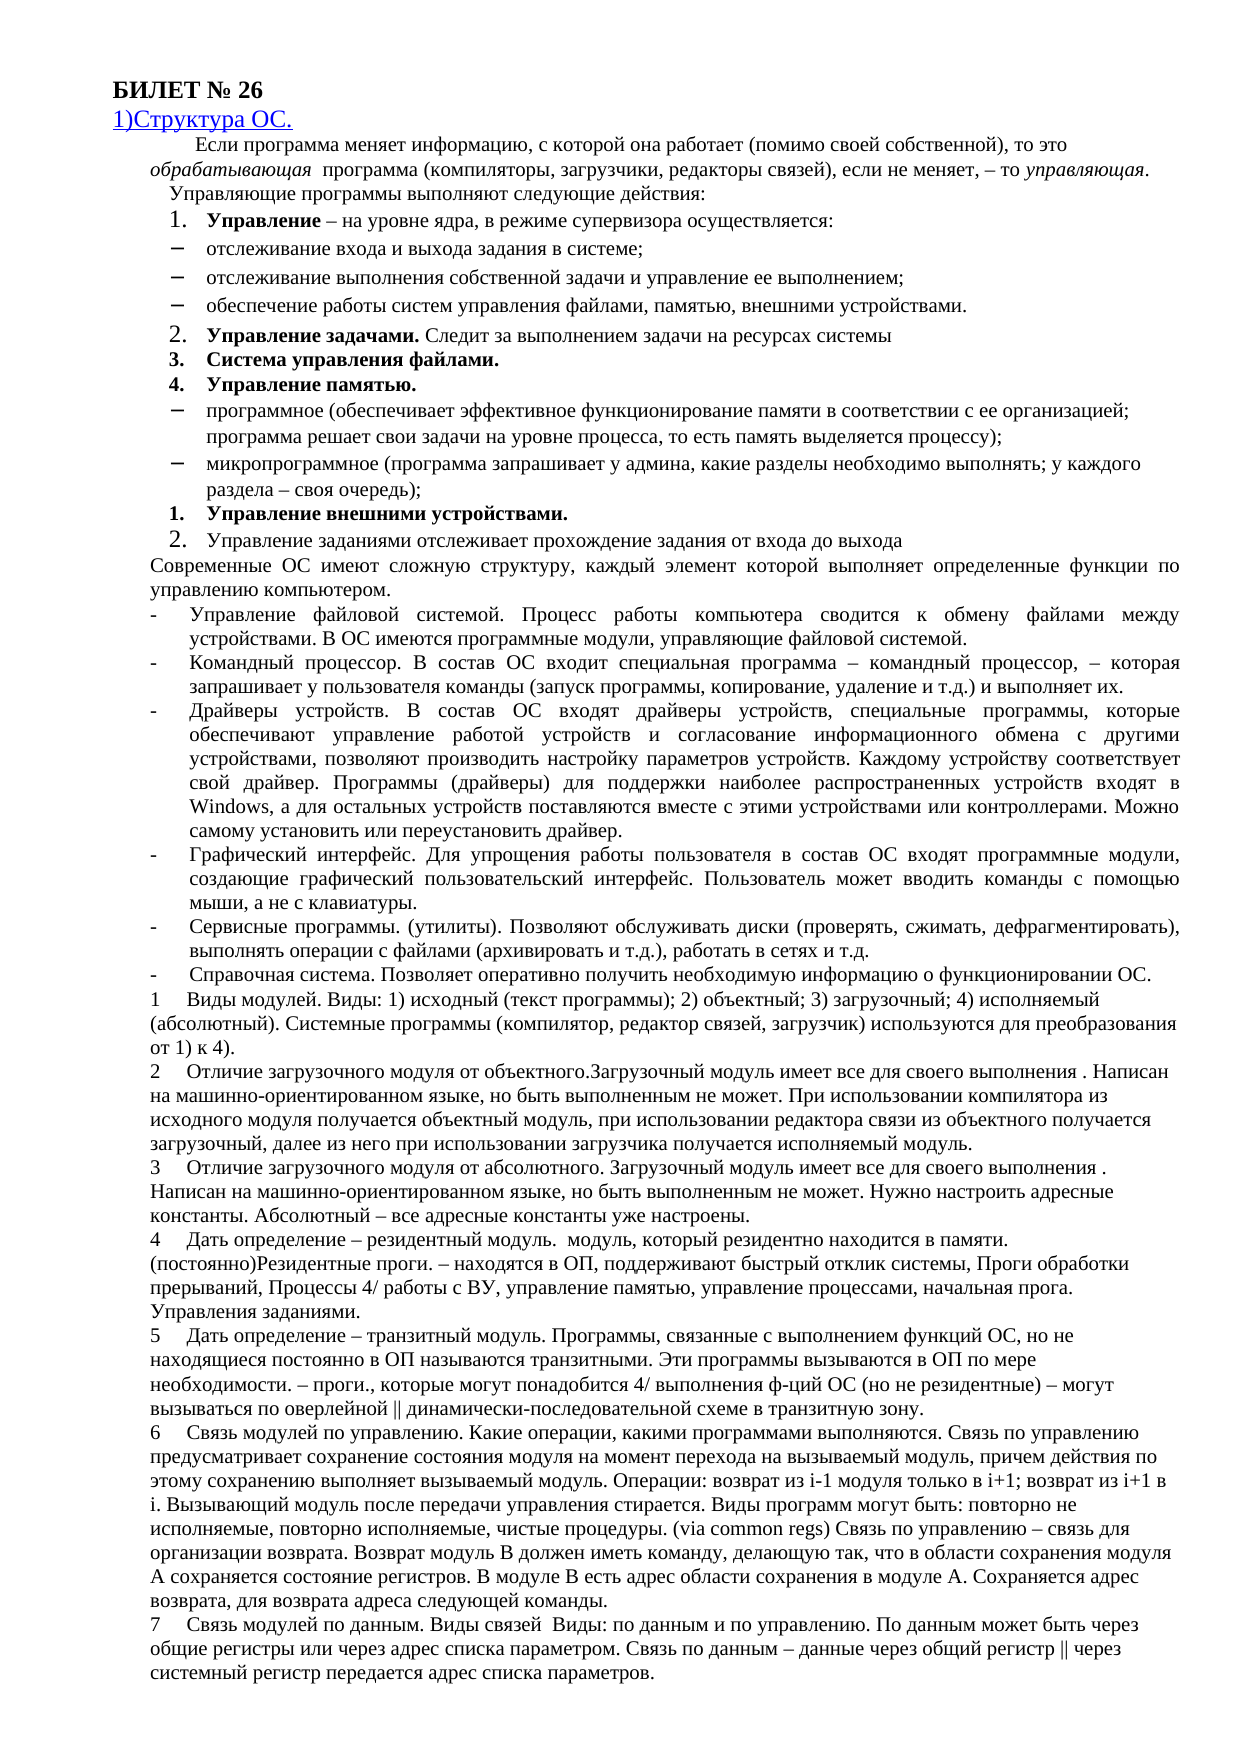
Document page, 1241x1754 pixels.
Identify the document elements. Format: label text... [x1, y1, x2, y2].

text Управляющие программы выполняют следующие действия: [150, 181, 1181, 204]
text 2 Отличие загрузочного модуля от объектного.Загрузочный модуль имеет все для своего выполнения . Написан на машинно-ориентированном языке, но быть выполненным не может. При использовании компилятора из исходного модуля получается объектный модуль, при использовании редактора связи из объектного получается загрузочный, далее из него при использовании загрузчика получается исполняемый модуль. [150, 1059, 1181, 1155]
list микропрограммное (программа запрашивает у админа, какие разделы необходимо выполнять; у каждого раздела – своя очередь); [169, 448, 1181, 501]
list программное (обеспечивает эффективное функционирование памяти в соответствии с ее организацией; программа решает свои задачи на уровне процесса, то есть память выделяется процессу); [169, 396, 1181, 448]
list отслеживание выполнения собственной задачи и управление ее выполнением; [169, 262, 1181, 290]
list Командный процессор. В состав ОС входит специальная программа – командный процессор, – которая запрашивает у пользователя команды (запуск программы, копирование, удаление и т.д.) и выполняет их. [150, 649, 1181, 698]
text 4 Дать определение – резидентный модуль. модуль, который резидентно находится в памяти. (постоянно)Резидентные проги. – находятся в ОП, поддерживают быстрый отклик системы, Проги обработки прерываний, Процессы 4/ работы с ВУ, управление памятью, управление процессами, начальная прога. Управления заданиями. [150, 1227, 1181, 1323]
list Графический интерфейс. Для упрощения работы пользователя в состав ОС входят программные модули, создающие графический пользовательский интерфейс. Пользователь может вводить команды с помощью мыши, а не с клавиатуры. [150, 842, 1181, 914]
list Система управления файлами. [169, 347, 1181, 371]
list Управление задачами. Следит за выполнением задачи на ресурсах системы [169, 319, 1181, 347]
text Если программа меняет информацию, с которой она работает (помимо своей собственной), то это обрабатывающая программа (компиляторы, загрузчики, редакторы связей), если не меняет, – то управляющая. [150, 132, 1181, 181]
list Управление – на уровне ядра, в режиме супервизора осуществляется: [169, 204, 1181, 233]
list отслеживание входа и выхода задания в системе; [169, 233, 1181, 262]
text 3 Отличие загрузочного модуля от абсолютного. Загрузочный модуль имеет все для своего выполнения . Написан на машинно-ориентированном языке, но быть выполненным не может. Нужно настроить адресные константы. Абсолютный – все адресные константы уже настроены. [150, 1155, 1181, 1227]
list Управление файловой системой. Процесс работы компьютера сводится к обмену файлами между устройствами. В ОС имеются программные модули, управляющие файловой системой. [150, 601, 1181, 649]
text БИЛЕТ № 26 [112, 75, 1181, 104]
list Управление заданиями отслеживает прохождение задания от входа до выхода [169, 524, 1181, 553]
list Справочная система. Позволяет оперативно получить необходимую информацию о функционировании ОС. [150, 962, 1181, 986]
text Современные ОС имеют сложную структуру, каждый элемент которой выполняет определенные функции по управлению компьютером. [150, 553, 1181, 601]
list Управление памятью. [169, 371, 1181, 396]
list Драйверы устройств. В состав ОС входят драйверы устройств, специальные программы, которые обеспечивают управление работой устройств и согласование информационного обмена с другими устройствами, позволяют производить настройку параметров устройств. Каждому устройству соответствует свой драйвер. Программы (драйверы) для поддержки наиболее распространенных устройств входят в Windows, а для остальных устройств поставляются вместе с этими устройствами или контроллерами. Можно самому установить или переустановить драйвер. [150, 698, 1181, 842]
list Управление внешними устройствами. [169, 501, 1181, 524]
text 7 Связь модулей по данным. Виды связей Виды: по данным и по управлению. По данным может быть через общие регистры или через адрес списка параметром. Связь по данным – данные через общий регистр || через системный регистр передается адрес списка параметров. [150, 1612, 1181, 1684]
list обеспечение работы систем управления файлами, памятью, внешними устройствами. [169, 290, 1181, 319]
text 5 Дать определение – транзитный модуль. Программы, связанные с выполнением функций ОС, но не находящиеся постоянно в ОП называются транзитными. Эти программы вызываются в ОП по мере необходимости. – проги., которые могут понадобится 4/ выполнения ф-ций ОС (но не резидентные) – могут вызываться по оверлейной || динамически-последовательной схеме в транзитную зону. [150, 1323, 1181, 1419]
text 1 Виды модулей. Виды: 1) исходный (текст программы); 2) объектный; 3) загрузочный; 4) исполняемый (абсолютный). Системные программы (компилятор, редактор связей, загрузчик) используются для преобразования от 1) к 4). [150, 986, 1181, 1059]
list Сервисные программы. (утилиты). Позволяют обслуживать диски (проверять, сжимать, дефрагментировать), выполнять операции с файлами (архивировать и т.д.), работать в сетях и т.д. [150, 914, 1181, 962]
text 6 Связь модулей по управлению. Какие операции, какими программами выполняются. Связь по управлению предусматривает сохранение состояния модуля на момент перехода на вызываемый модуль, причем действия по этому сохранению выполняет вызываемый модуль. Операции: возврат из i-1 модуля только в i+1; возврат из i+1 в i. Вызывающий модуль после передачи управления стирается. Виды программ могут быть: повторно не исполняемые, повторно исполняемые, чистые процедуры. (via common regs) Связь по управлению – связь для организации возврата. Возврат модуль В должен иметь команду, делающую так, что в области сохранения модуля А сохраняется состояние регистров. В модуле В есть адрес области сохранения в модуле А. Сохраняется адрес возврата, для возврата адреса следующей команды. [150, 1419, 1181, 1612]
text 1)Структура ОС. [112, 104, 1181, 132]
